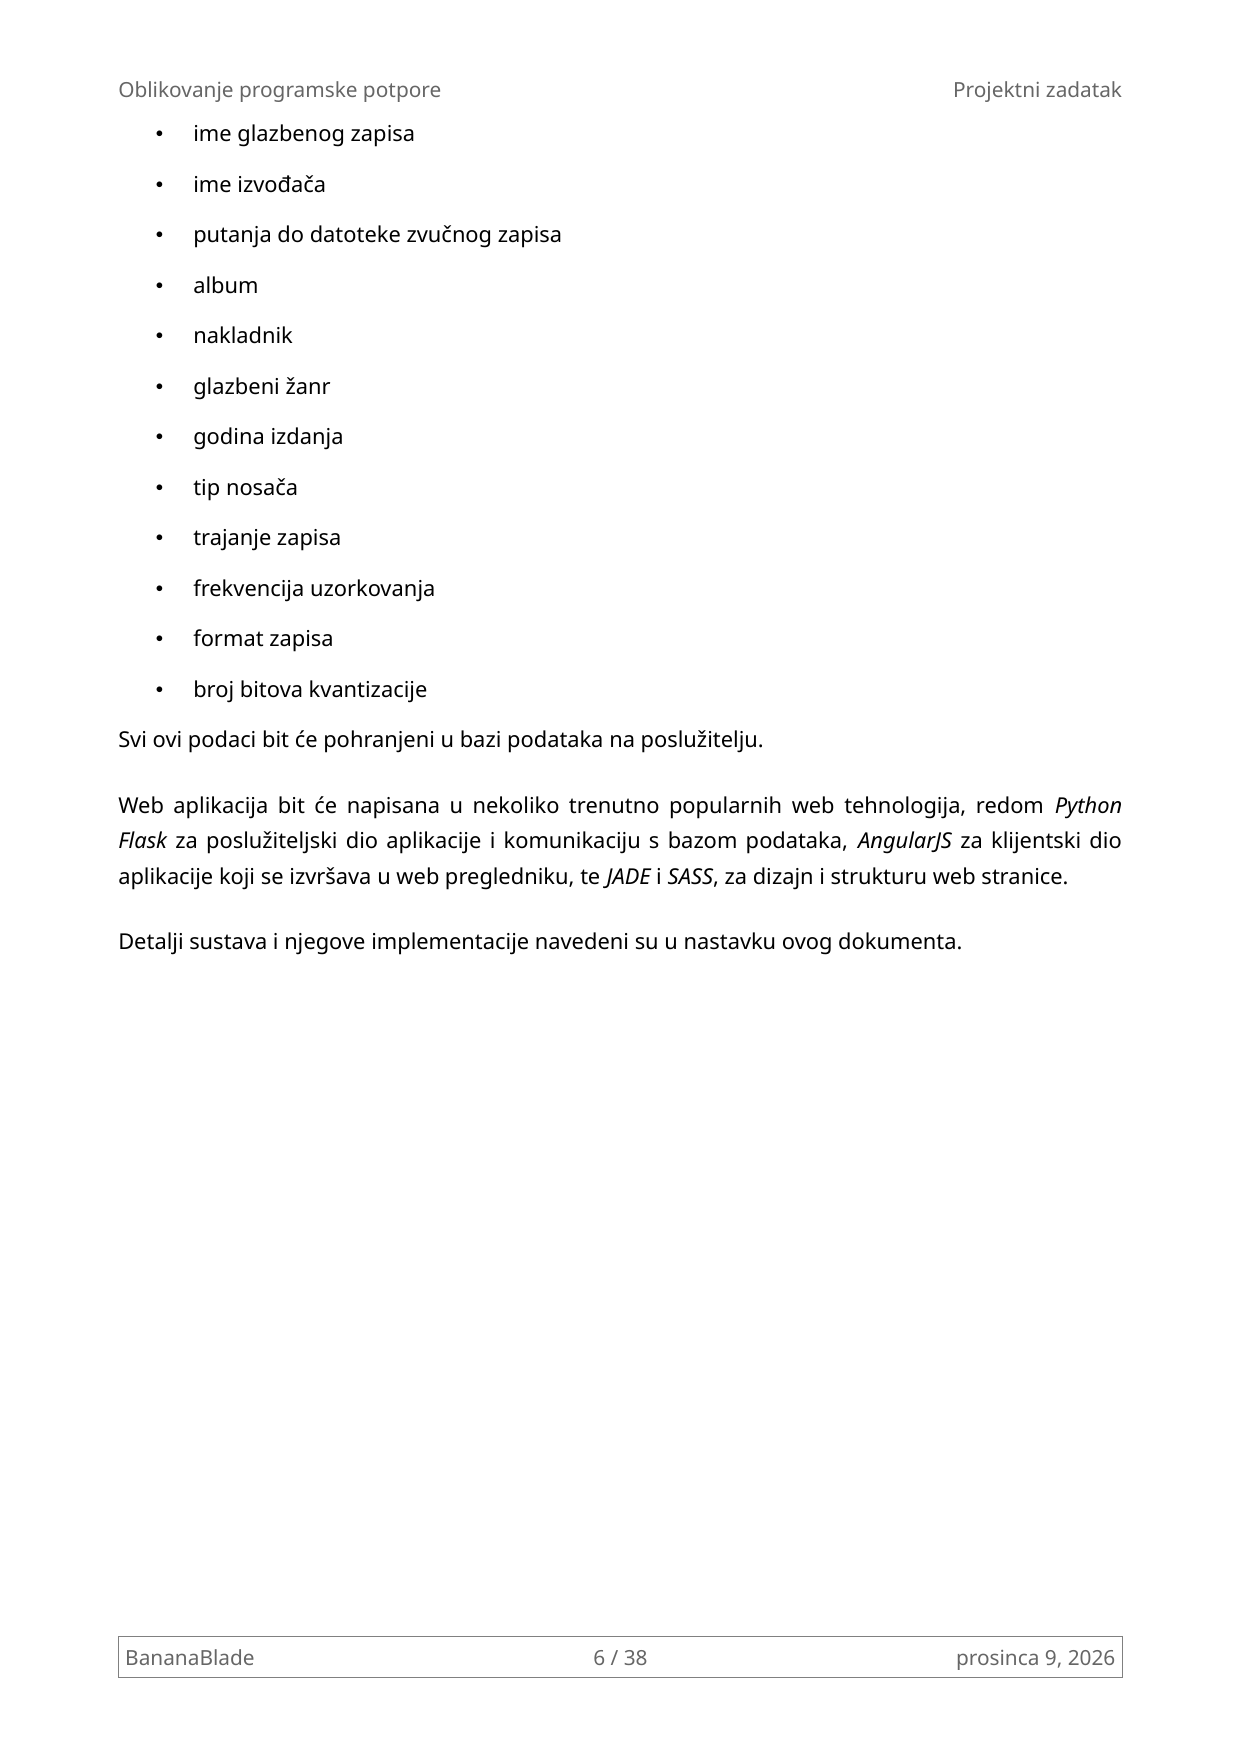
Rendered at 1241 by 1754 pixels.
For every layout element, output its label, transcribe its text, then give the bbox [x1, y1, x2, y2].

list broj bitova kvantizacije [156, 674, 1122, 704]
list trajanje zapisa [156, 522, 1122, 552]
text Web aplikacija bit će napisana u nekoliko trenutno popularnih web tehnologija, redom Python Flask za poslužiteljski dio aplikacije i komunikaciju s bazom podataka, AngularJS za klijentski dio aplikacije koji se izvršava u web pregledniku, te JADE i SASS, za dizajn i strukturu web stranice. [118, 789, 1122, 891]
list album [156, 270, 1122, 299]
list format zapisa [156, 623, 1122, 653]
list ime izvođača [156, 169, 1122, 198]
list ime glazbenog zapisa [156, 118, 1122, 148]
list nakladnik [156, 320, 1122, 350]
text Svi ovi podaci bit će pohranjeni u bazi podataka na poslužitelju. [118, 724, 1122, 754]
list glazbeni žanr [156, 371, 1122, 401]
list frekvencija uzorkovanja [156, 573, 1122, 603]
list tip nosača [156, 472, 1122, 502]
text Detalji sustava i njegove implementacije navedeni su u nastavku ovog dokumenta. [118, 926, 1122, 956]
list putanja do datoteke zvučnog zapisa [156, 219, 1122, 249]
list godina izdanja [156, 421, 1122, 451]
